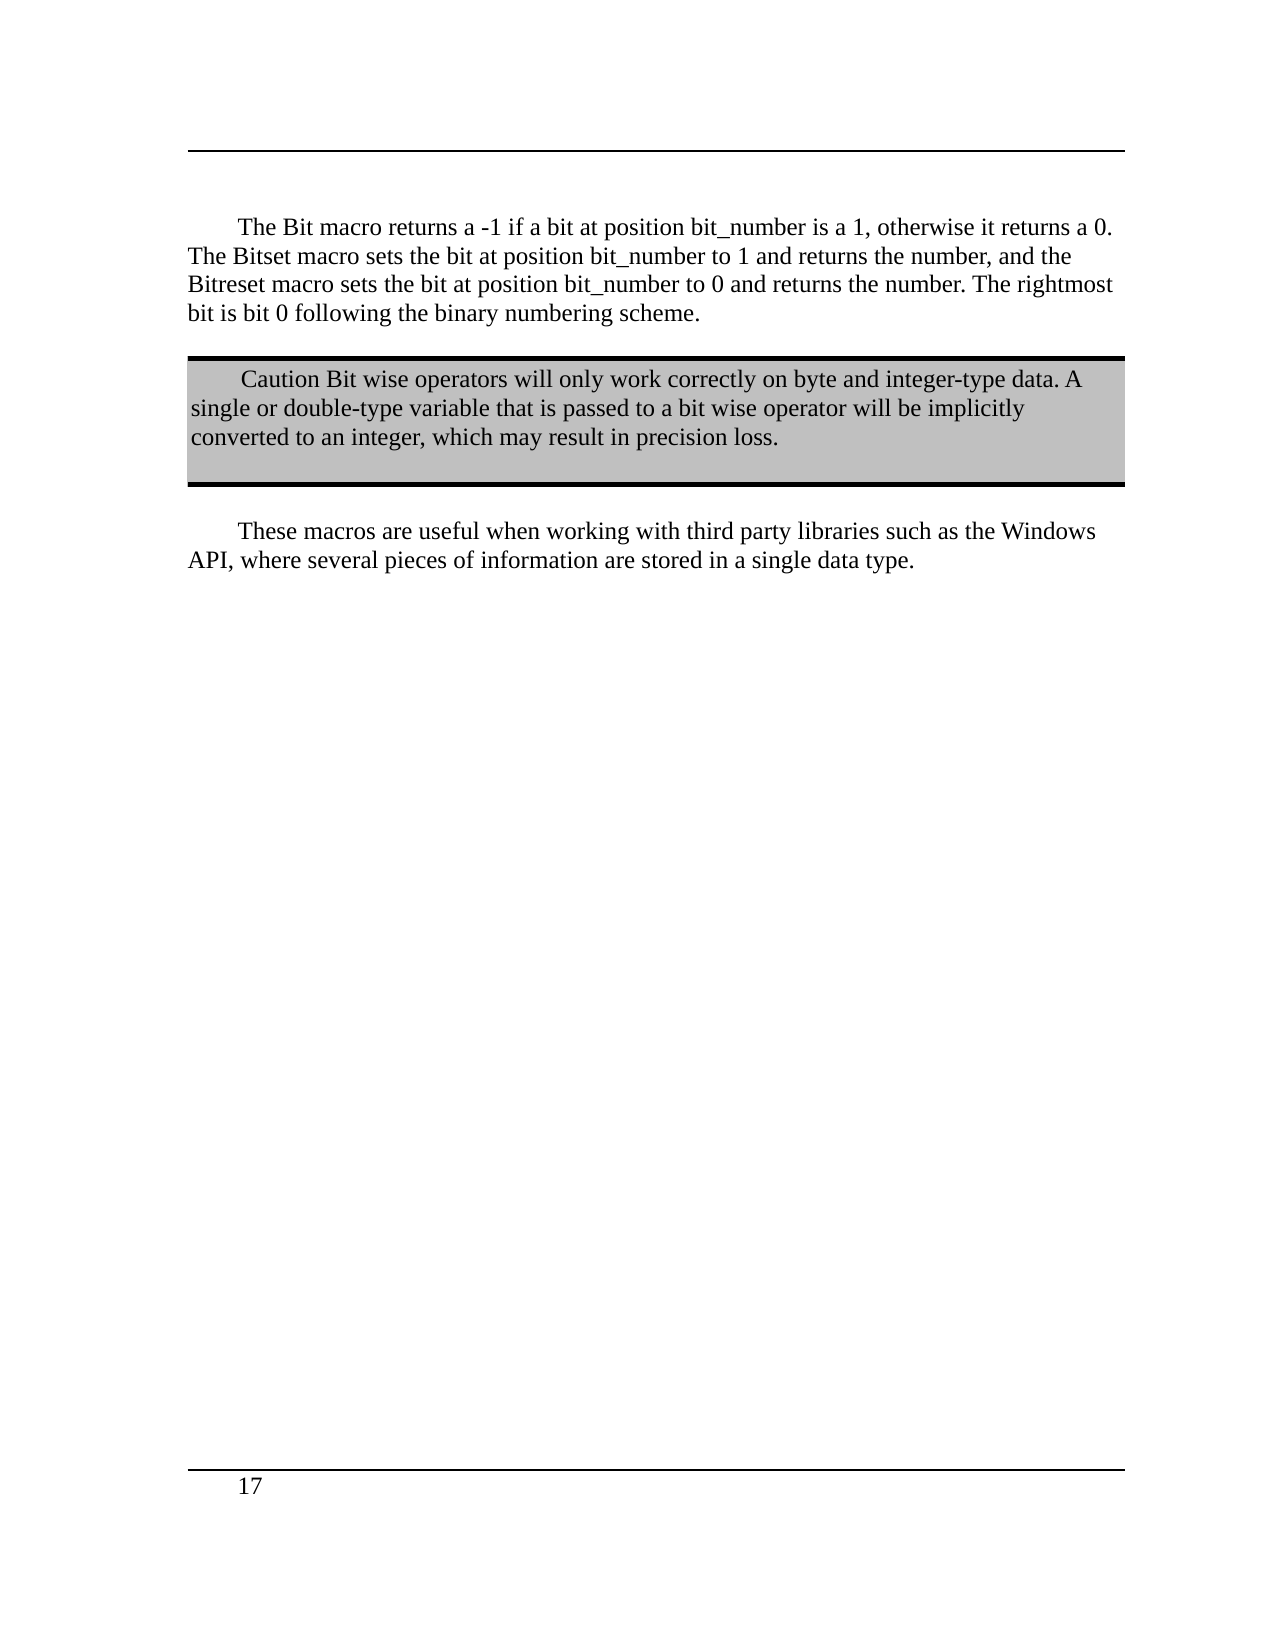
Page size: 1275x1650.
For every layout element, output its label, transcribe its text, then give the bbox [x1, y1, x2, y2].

text Caution Bit wise operators will only work correctly on byte and integer-type data. A single or double-type variable that is passed to a bit wise operator will be implicitly converted to an integer, which may result in precision loss. [187, 357, 1125, 442]
text The Bit macro returns a -1 if a bit at position bit_number is a 1, otherwise it returns a 0. The Bitset macro sets the bit at position bit_number to 1 and returns the number, and the Bitreset macro sets the bit at position bit_number to 0 and returns the number. The rightmost bit is bit 0 following the binary numbering scheme. [187, 212, 1125, 327]
text These macros are useful when working with third party libraries such as the Windows API, where several pieces of information are stored in a single data type. [187, 516, 1125, 573]
